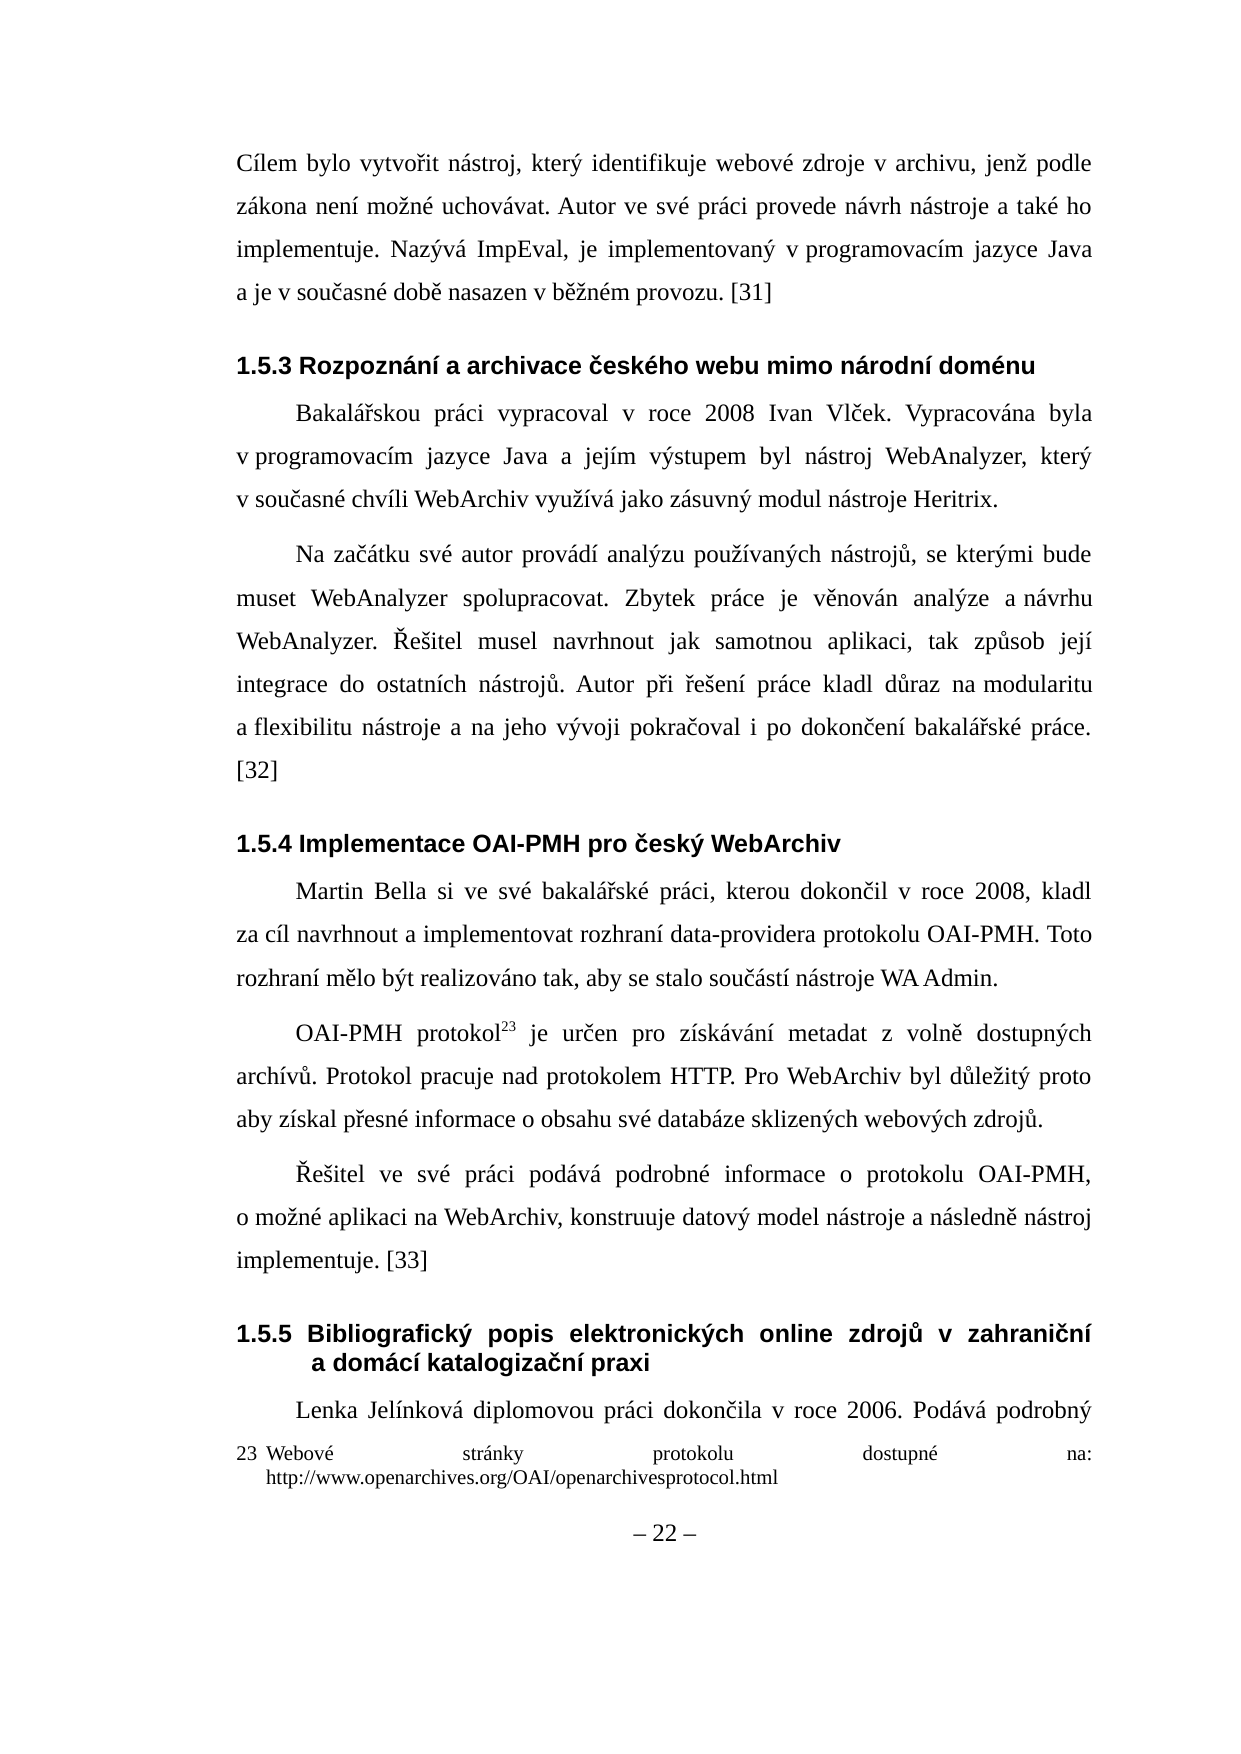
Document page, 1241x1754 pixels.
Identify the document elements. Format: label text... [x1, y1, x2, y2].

text Řešitel ve své práci podává podrobné informace o protokolu OAI-PMH, o možné aplikaci na WebArchiv, konstruuje datový model nástroje a následně nástroj implementuje. [33] [236, 1159, 1093, 1274]
subtitle 1.5.5 Bibliografický popis elektronických online zdrojů v zahraniční a domácí katalogizační praxi [236, 1319, 1093, 1377]
text Webové stránky protokolu dostupné na: http://www.openarchives.org/OAI/openarchivesprotocol.html [236, 1441, 1093, 1489]
subtitle 1.5.3 Rozpoznání a archivace českého webu mimo národní doménu [236, 351, 1093, 380]
text OAI-PMH protokol je určen pro získávání metadat z volně dostupných archívů. Protokol pracuje nad protokolem HTTP. Pro WebArchiv byl důležitý proto aby získal přesné informace o obsahu své databáze sklizených webových zdrojů. [236, 1018, 1093, 1133]
text Martin Bella si ve své bakalářské práci, kterou dokončil v roce 2008, kladl za cíl navrhnout a implementovat rozhraní data-providera protokolu OAI-PMH. Toto rozhraní mělo být realizováno tak, aby se stalo součástí nástroje WA Admin. [236, 876, 1093, 991]
subtitle 1.5.4 Implementace OAI-PMH pro český WebArchiv [236, 829, 1093, 858]
text Cílem bylo vytvořit nástroj, který identifikuje webové zdroje v archivu, jenž podle zákona není možné uchovávat. Autor ve své práci provede návrh nástroje a také ho implementuje. Nazývá ImpEval, je implementovaný v programovacím jazyce Java a je v současné době nasazen v běžném provozu. [31] [236, 148, 1093, 306]
text Bakalářskou práci vypracoval v roce 2008 Ivan Vlček. Vypracována byla v programovacím jazyce Java a jejím výstupem byl nástroj WebAnalyzer, který v současné chvíli WebArchiv využívá jako zásuvný modul nástroje Heritrix. [236, 398, 1093, 513]
text Lenka Jelínková diplomovou práci dokončila v roce 2006. Podává podrobný [236, 1395, 1093, 1424]
text Na začátku své autor provádí analýzu používaných nástrojů, se kterými bude muset WebAnalyzer spolupracovat. Zbytek práce je věnován analýze a návrhu WebAnalyzer. Řešitel musel navrhnout jak samotnou aplikaci, tak způsob její integrace do ostatních nástrojů. Autor při řešení práce kladl důraz na modularitu a flexibilitu nástroje a na jeho vývoji pokračoval i po dokončení bakalářské práce. [32] [236, 539, 1093, 784]
